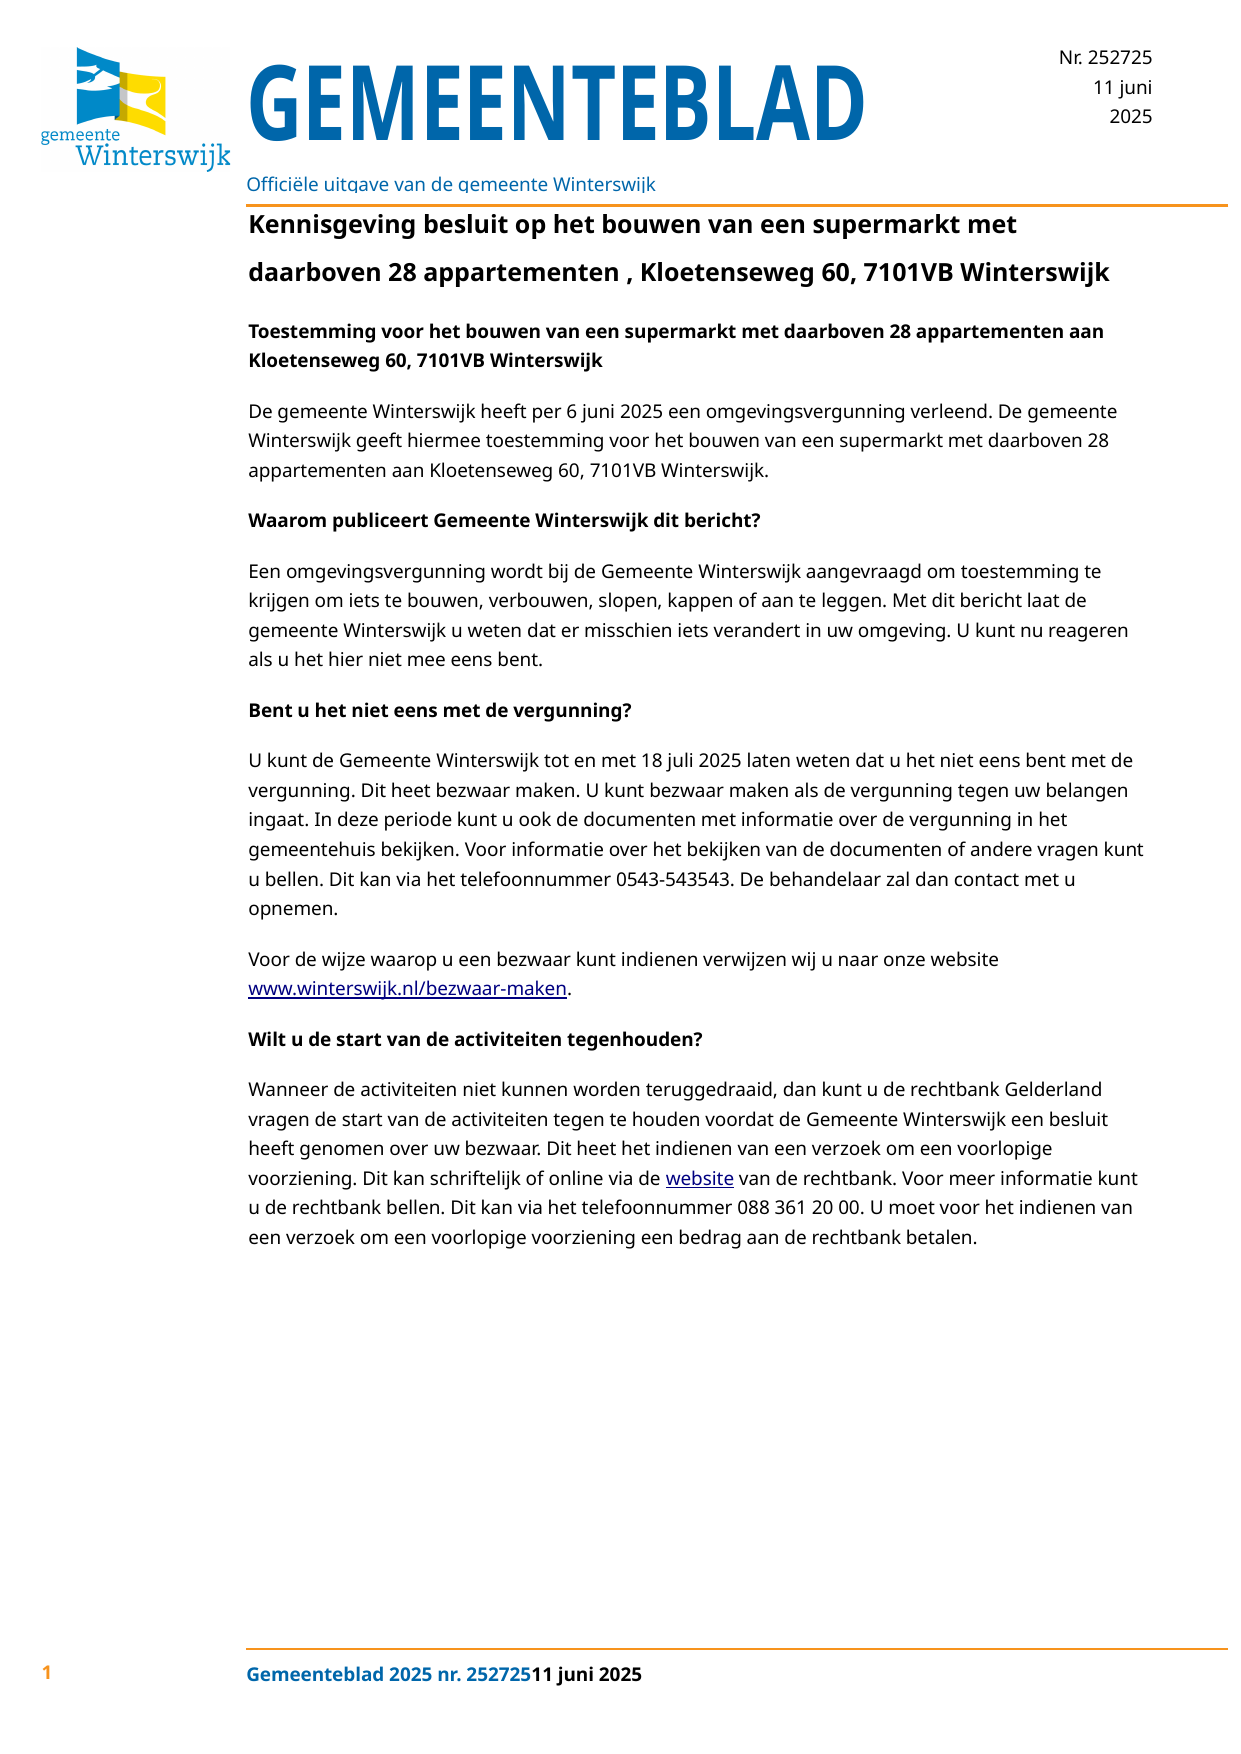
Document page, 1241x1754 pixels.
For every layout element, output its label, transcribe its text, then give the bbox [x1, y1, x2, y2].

text Wanneer de activiteiten niet kunnen worden teruggedraaid, dan kunt u de rechtbank Gelderland vragen de start van de activiteiten tegen te houden voordat de Gemeente Winterswijk een besluit heeft genomen over uw bezwaar. Dit heet het indienen van een verzoek om een voorlopige voorziening. Dit kan schriftelijk of online via de website van de rechtbank. Voor meer informatie kunt u de rechtbank bellen. Dit kan via het telefoonnummer 088 361 20 00. U moet voor het indienen van een verzoek om een voorlopige voorziening een bedrag aan de rechtbank betalen. [248, 1076, 1152, 1250]
text Toestemming voor het bouwen van een supermarkt met daarboven 28 appartementen aan Kloetenseweg 60, 7101VB Winterswijk [248, 318, 1152, 373]
text Kennisgeving besluit op het bouwen van een supermarkt met daarboven 28 appartementen , Kloetenseweg 60, 7101VB Winterswijk [248, 207, 1152, 288]
text Een omgevingsvergunning wordt bij de Gemeente Winterswijk aangevraagd om toestemming te krijgen om iets te bouwen, verbouwen, slopen, kappen of aan te leggen. Met dit bericht laat de gemeente Winterswijk u weten dat er misschien iets verandert in uw omgeving. U kunt nu reageren als u het hier niet mee eens bent. [248, 558, 1152, 672]
picture [225, 153, 231, 162]
text Voor de wijze waarop u een bezwaar kunt indienen verwijzen wij u naar onze website www.winterswijk.nl/bezwaar-maken. [248, 946, 1152, 1001]
picture [41, 47, 231, 172]
text Waarom publiceert Gemeente Winterswijk dit bericht? [248, 507, 1152, 533]
text Wilt u de start van de activiteiten tegenhouden? [248, 1026, 1152, 1052]
text Bent u het niet eens met de vergunning? [248, 697, 1152, 723]
text De gemeente Winterswijk heeft per 6 juni 2025 een omgevingsvergunning verleend. De gemeente Winterswijk geeft hiermee toestemming voor het bouwen van een supermarkt met daarboven 28 appartementen aan Kloetenseweg 60, 7101VB Winterswijk. [248, 398, 1152, 483]
text U kunt de Gemeente Winterswijk tot en met 18 juli 2025 laten weten dat u het niet eens bent met de vergunning. Dit heet bezwaar maken. U kunt bezwaar maken als de vergunning tegen uw belangen ingaat. In deze periode kunt u ook de documenten met informatie over de vergunning in het gemeentehuis bekijken. Voor informatie over het bekijken van de documenten of andere vragen kunt u bellen. Dit kan via het telefoonnummer 0543-543543. De behandelaar zal dan contact met u opnemen. [248, 747, 1152, 921]
